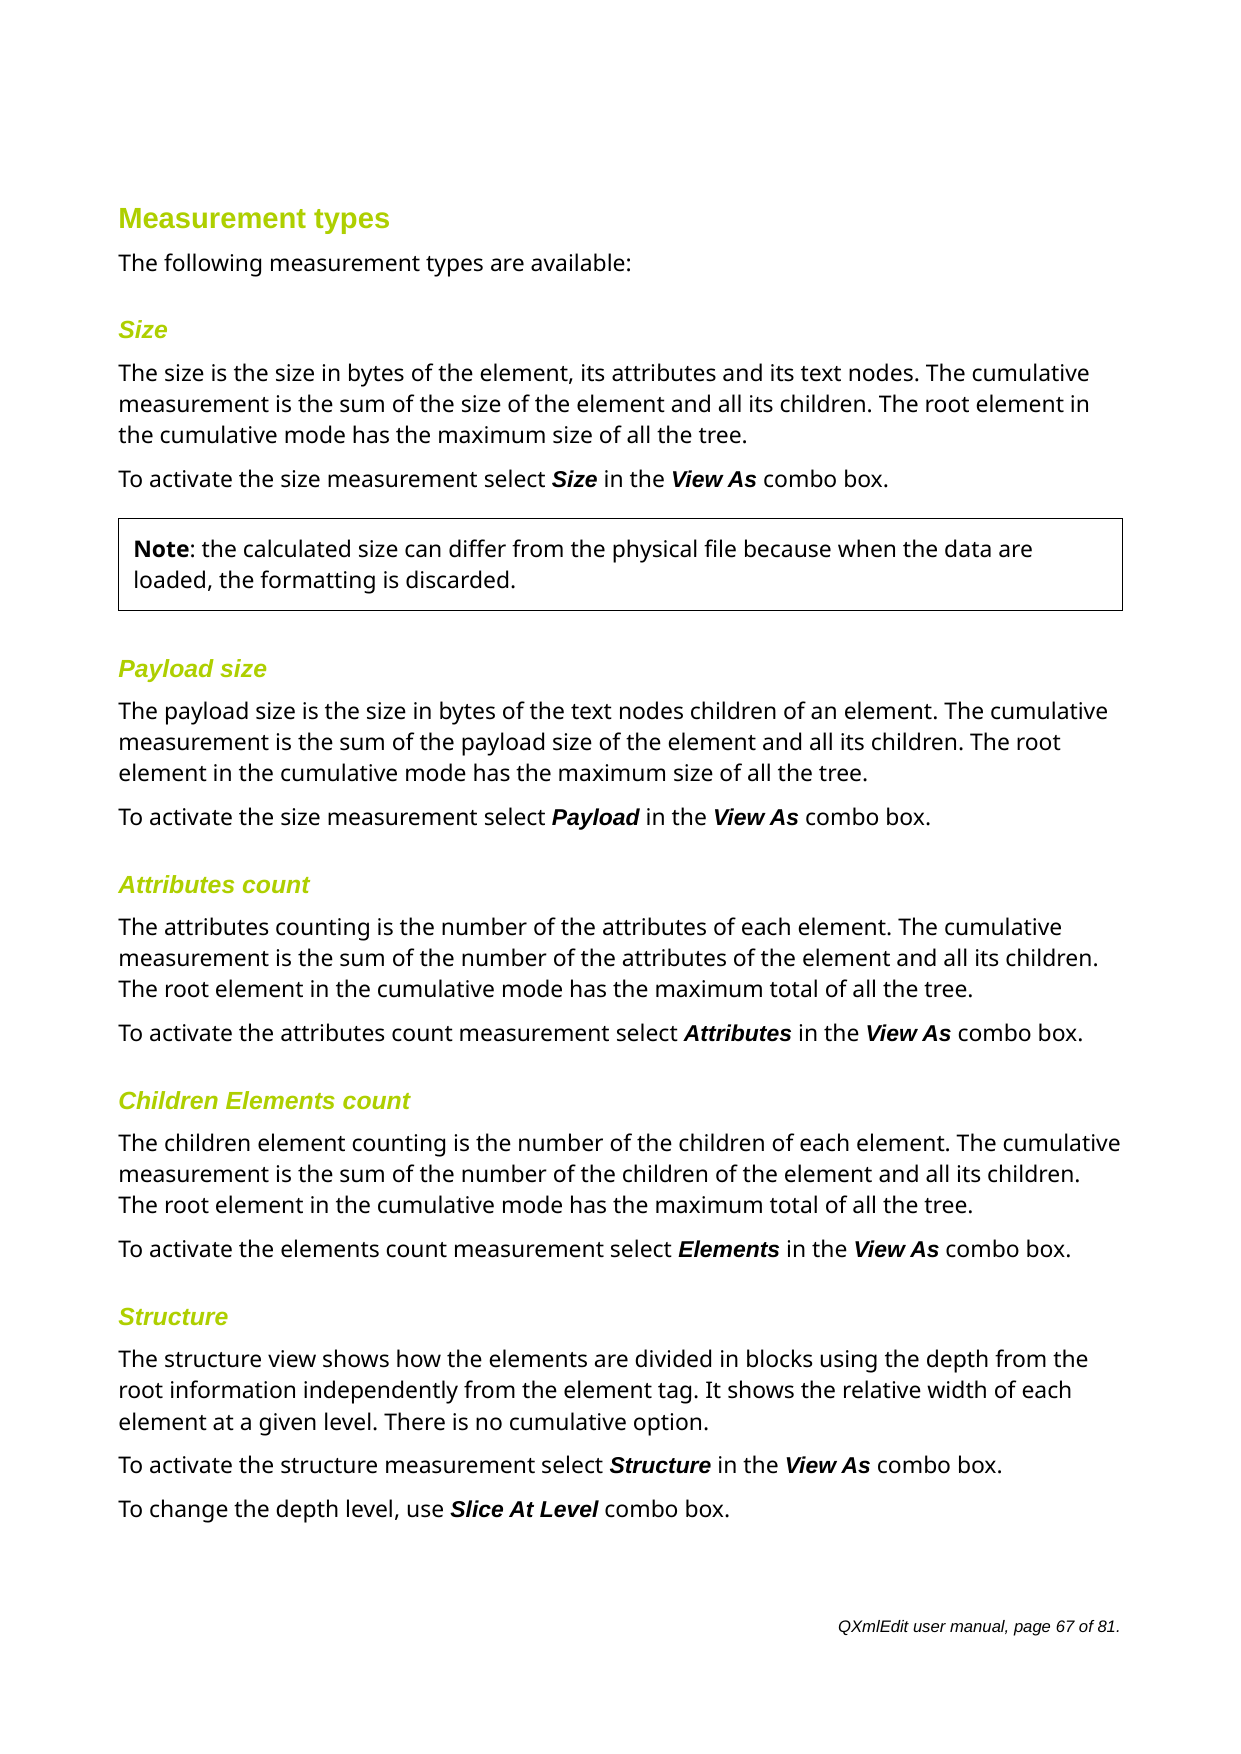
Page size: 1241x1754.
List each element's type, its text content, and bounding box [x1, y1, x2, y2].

text The payload size is the size in bytes of the text nodes children of an element. The cumulative measurement is the sum of the payload size of the element and all its children. The root element in the cumulative mode has the maximum size of all the tree. [118, 695, 1122, 789]
text The attributes counting is the number of the attributes of each element. The cumulative measurement is the sum of the number of the attributes of the element and all its children. The root element in the cumulative mode has the maximum total of all the tree. [118, 911, 1122, 1005]
text The following measurement types are available: [118, 247, 1122, 278]
subtitle Payload size [118, 654, 1122, 682]
text To activate the structure measurement select Structure in the View As combo box. [118, 1449, 1122, 1481]
text The children element counting is the number of the children of each element. The cumulative measurement is the sum of the number of the children of the element and all its children. The root element in the cumulative mode has the maximum total of all the tree. [118, 1127, 1122, 1221]
text To activate the elements count measurement select Elements in the View As combo box. [118, 1233, 1122, 1264]
text To activate the size measurement select Size in the View As combo box. [118, 463, 1122, 494]
text To activate the size measurement select Payload in the View As combo box. [118, 801, 1122, 832]
subtitle Size [118, 315, 1122, 344]
subtitle Attributes count [118, 870, 1122, 898]
subtitle Measurement types [118, 201, 1122, 234]
text Note: the calculated size can differ from the physical file because when the data are loaded, the formatting is discarded. [119, 519, 1122, 610]
text The size is the size in bytes of the element, its attributes and its text nodes. The cumulative measurement is the sum of the size of the element and all its children. The root element in the cumulative mode has the maximum size of all the tree. [118, 356, 1122, 450]
subtitle Structure [118, 1302, 1122, 1331]
text To change the depth level, use Slice At Level combo box. [118, 1493, 1122, 1524]
text To activate the attributes count measurement select Attributes in the View As combo box. [118, 1017, 1122, 1048]
subtitle Children Elements count [118, 1086, 1122, 1114]
text The structure view shows how the elements are divided in blocks using the depth from the root information independently from the element tag. It shows the relative width of each element at a given level. There is no cumulative option. [118, 1343, 1122, 1437]
